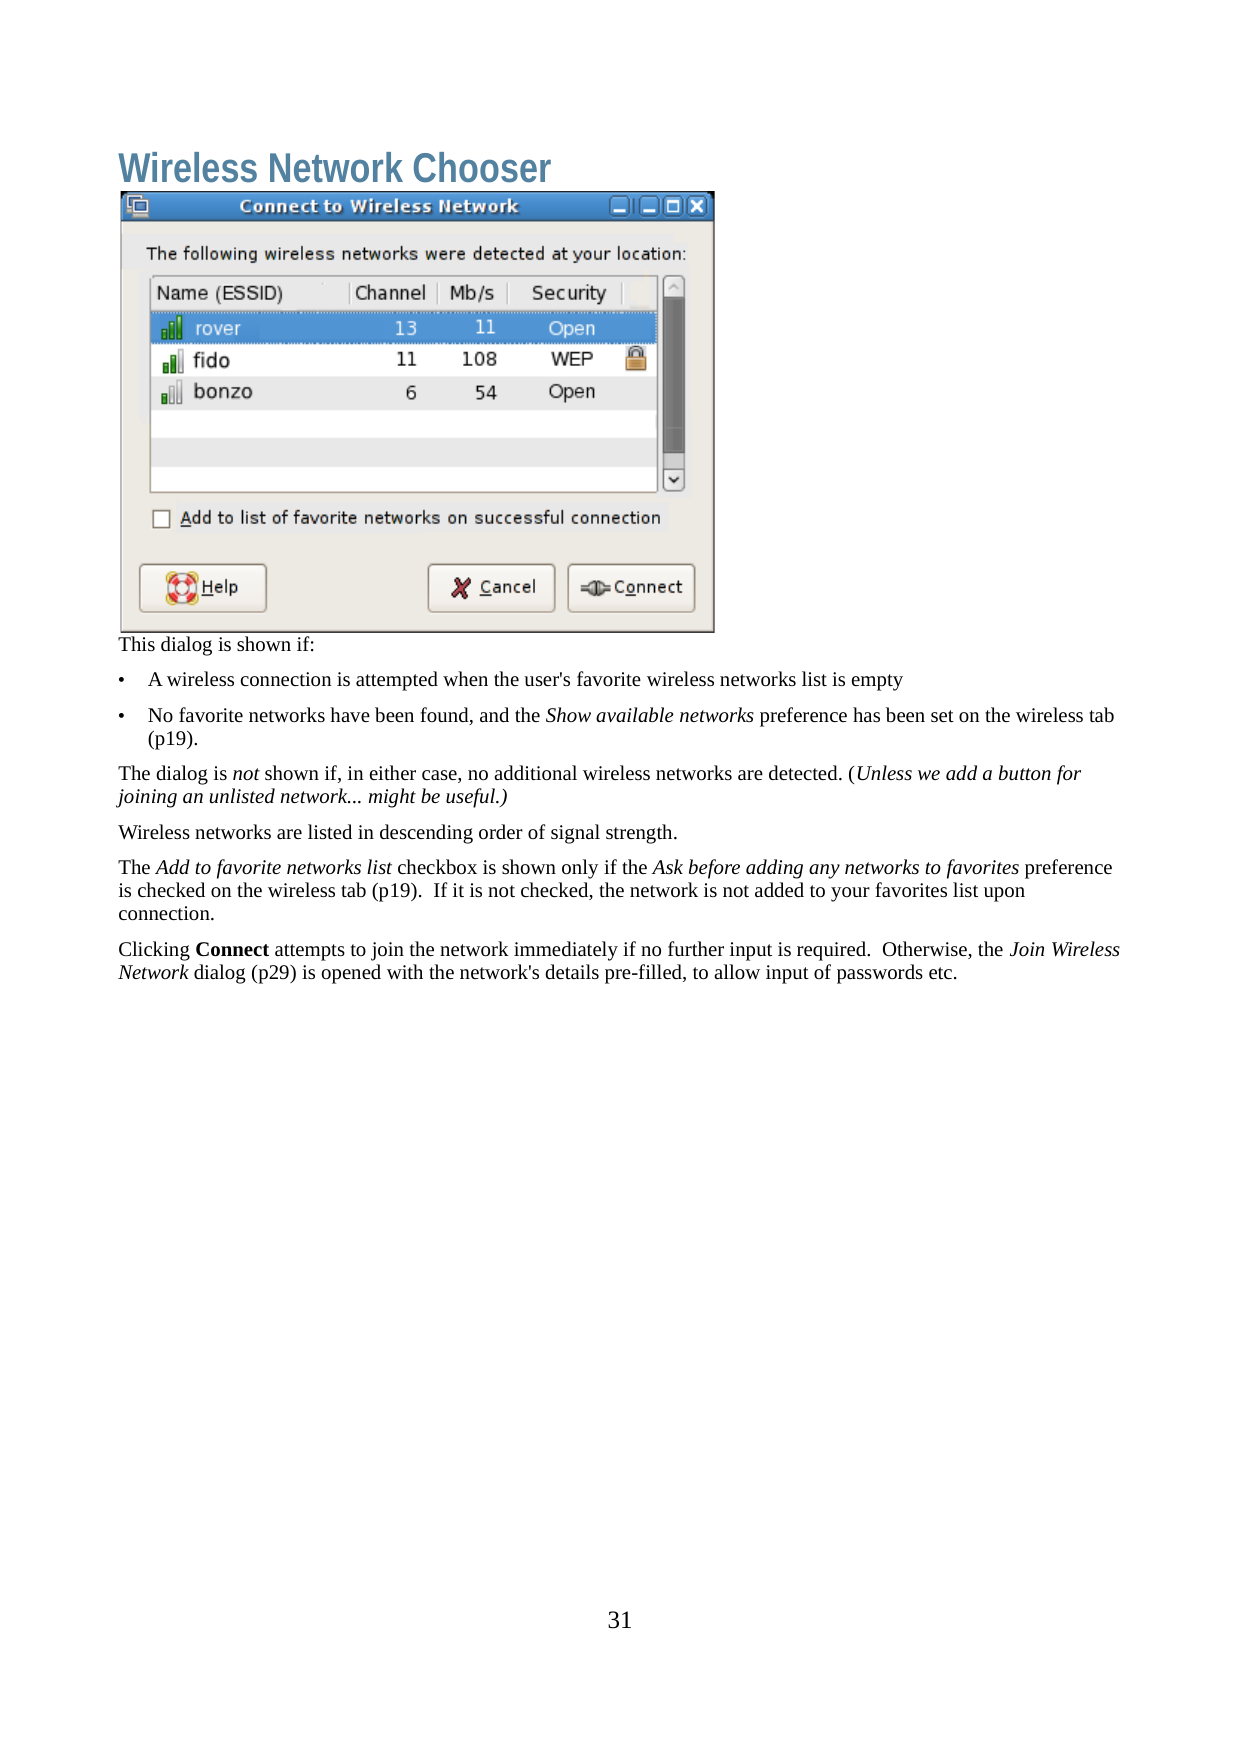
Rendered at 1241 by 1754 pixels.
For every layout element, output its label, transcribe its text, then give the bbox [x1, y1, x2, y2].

list No favorite networks have been found, and the Show available networks preference has been set on the wireless tab (p19). [118, 703, 1122, 749]
picture [120, 191, 715, 633]
text The Add to favorite networks list checkbox is shown only if the Ask before adding any networks to favorites preference is checked on the wireless tab (p19). If it is not checked, the network is not added to your favorites list upon connection. [118, 856, 1122, 925]
text This dialog is shown if: [118, 633, 1122, 656]
list A wireless connection is attempted when the user's favorite wireless networks list is empty [118, 668, 1122, 691]
text The dialog is not shown if, in either case, no additional wireless networks are detected. (Unless we add a button for joining an unlisted network... might be useful.) [118, 762, 1122, 808]
text Wireless networks are listed in descending order of signal strength. [118, 821, 1122, 844]
subtitle Wireless Network Chooser [118, 143, 1122, 191]
text Clicking Connect attempts to join the network immediately if no further input is required. Otherwise, the Join Wireless Network dialog (p29) is opened with the network's details pre-filled, to allow input of passwords etc. [118, 938, 1122, 984]
